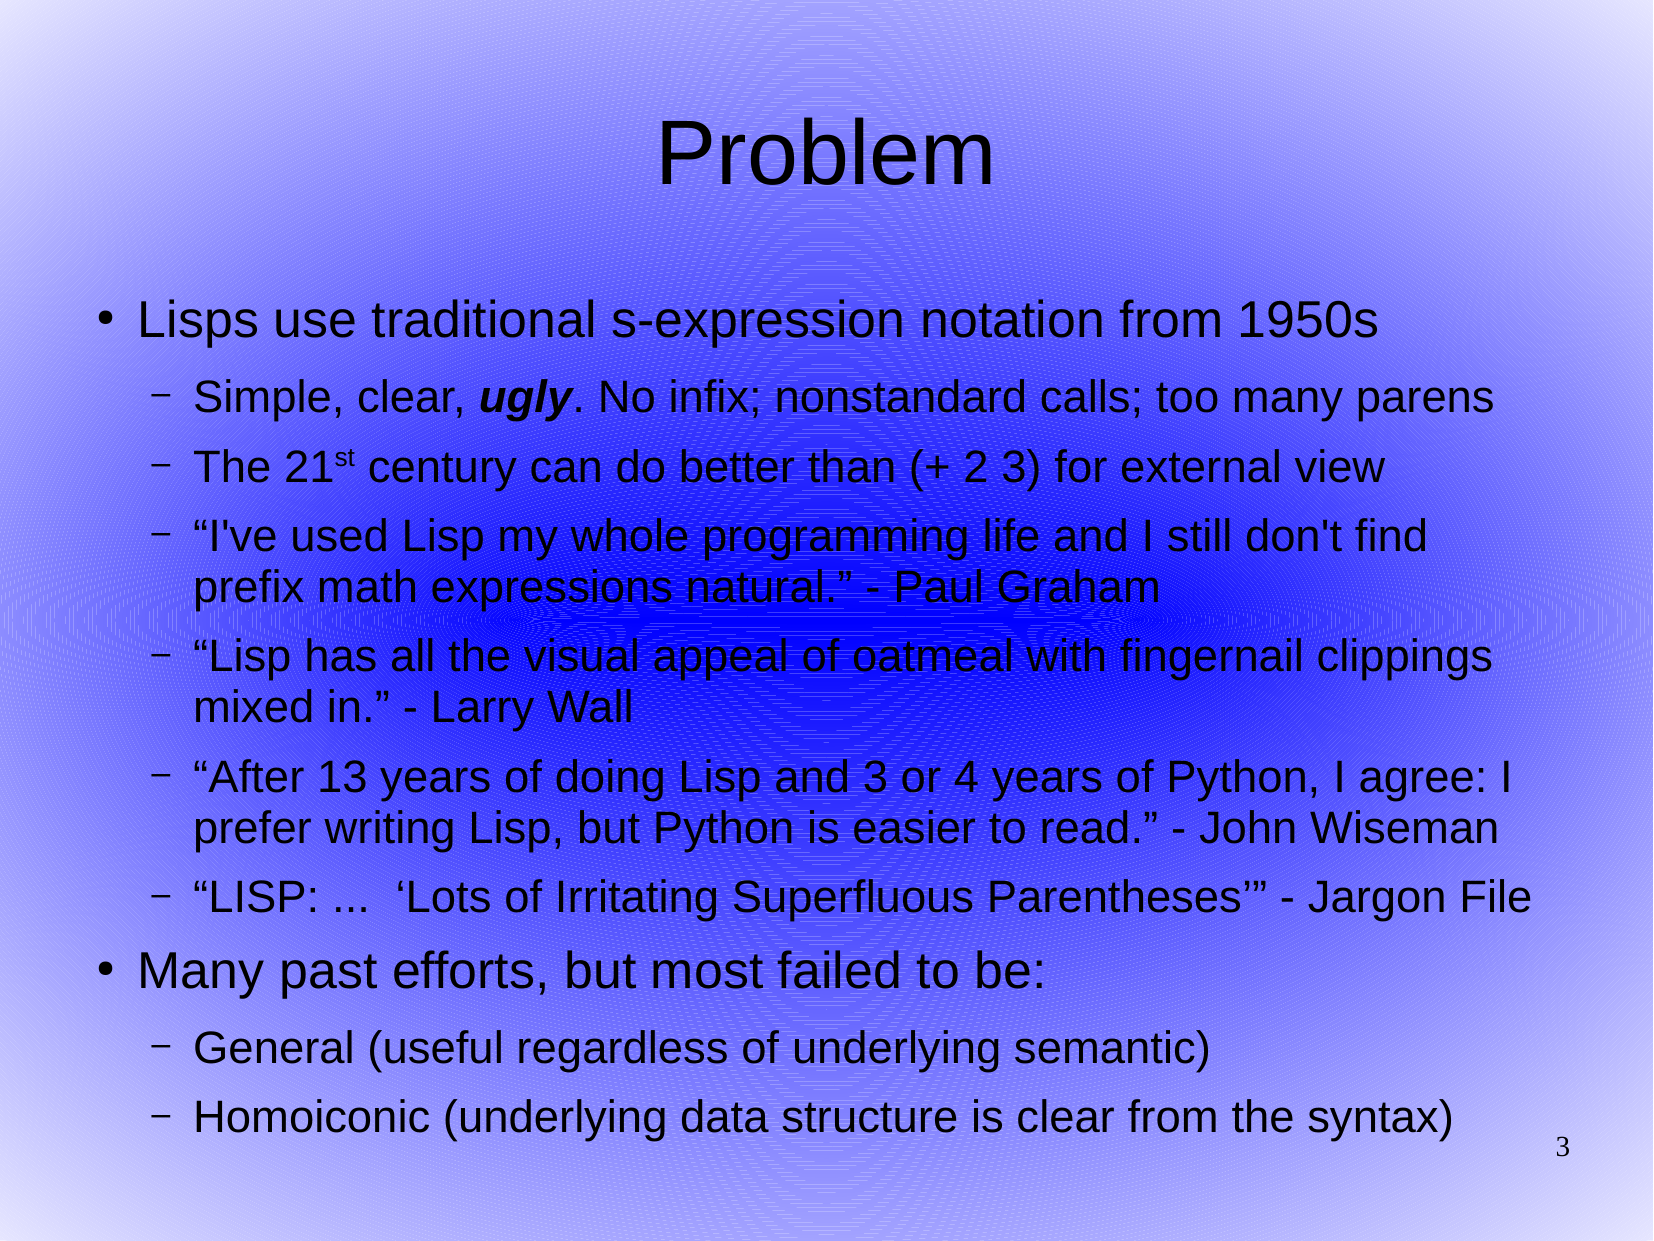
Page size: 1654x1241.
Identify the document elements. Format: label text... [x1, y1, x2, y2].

title Problem [82, 49, 1571, 257]
list Lisps use traditional s-expression notation from 1950s Simple, clear, ugly. No infix; nonstandard calls; too many parens The 21st century can do better than (+ 2 3) for external view “I've used Lisp my whole programming life and I still don't find prefix math expressions natural.” - Paul Graham “Lisp has all the visual appeal of oatmeal with fingernail clippings mixed in.” - Larry Wall “After 13 years of doing Lisp and 3 or 4 years of Python, I agree: I prefer writing Lisp, but Python is easier to read.” - John Wiseman “LISP: ... ‘Lots of Irritating Superfluous Parentheses’” - Jargon File Many past efforts, but most failed to be: General (useful regardless of underlying semantic) Homoiconic (underlying data structure is clear from the syntax) [82, 290, 1538, 1156]
